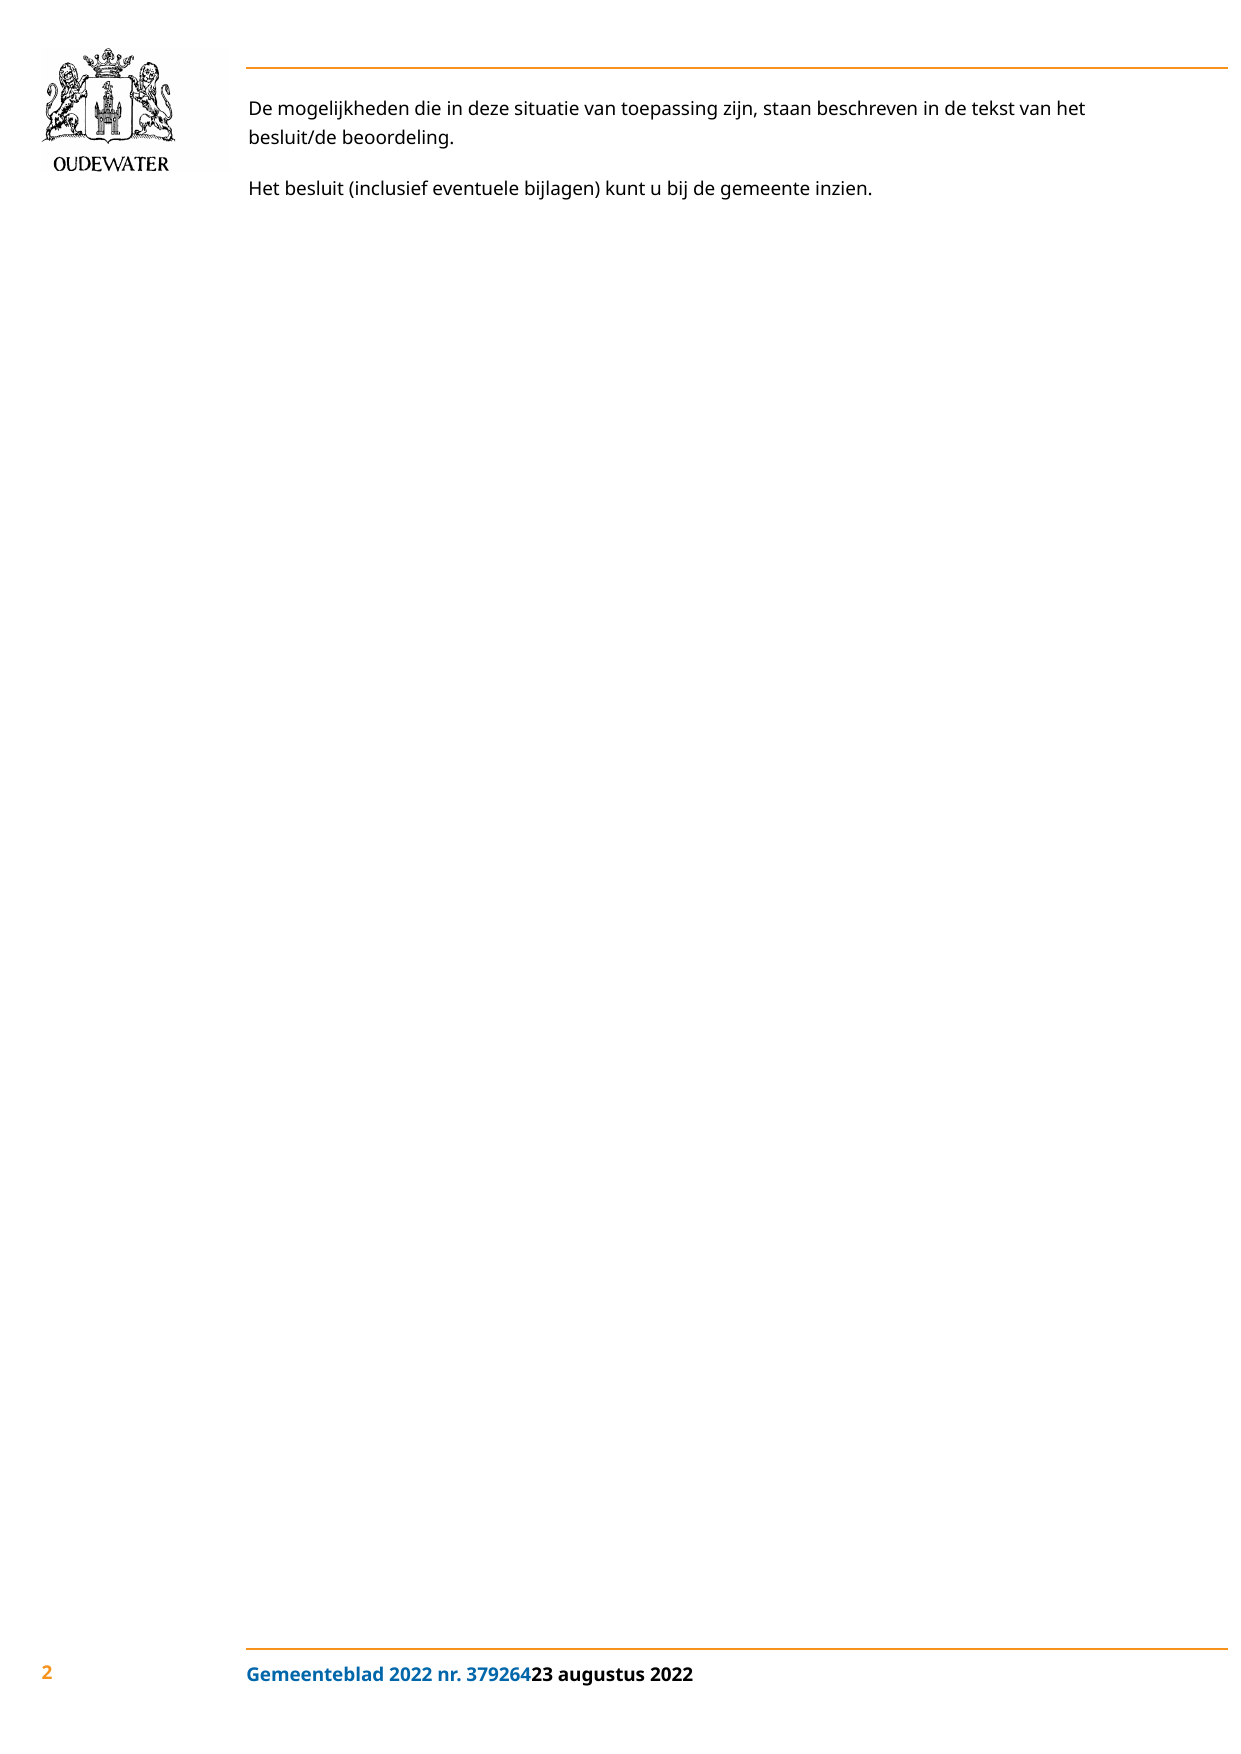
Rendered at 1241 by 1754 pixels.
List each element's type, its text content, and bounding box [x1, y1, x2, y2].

text Het besluit (inclusief eventuele bijlagen) kunt u bij de gemeente inzien. [248, 175, 1152, 201]
text De mogelijkheden die in deze situatie van toepassing zijn, staan beschreven in de tekst van het besluit/de beoordeling. [248, 95, 1152, 150]
picture [41, 47, 231, 172]
